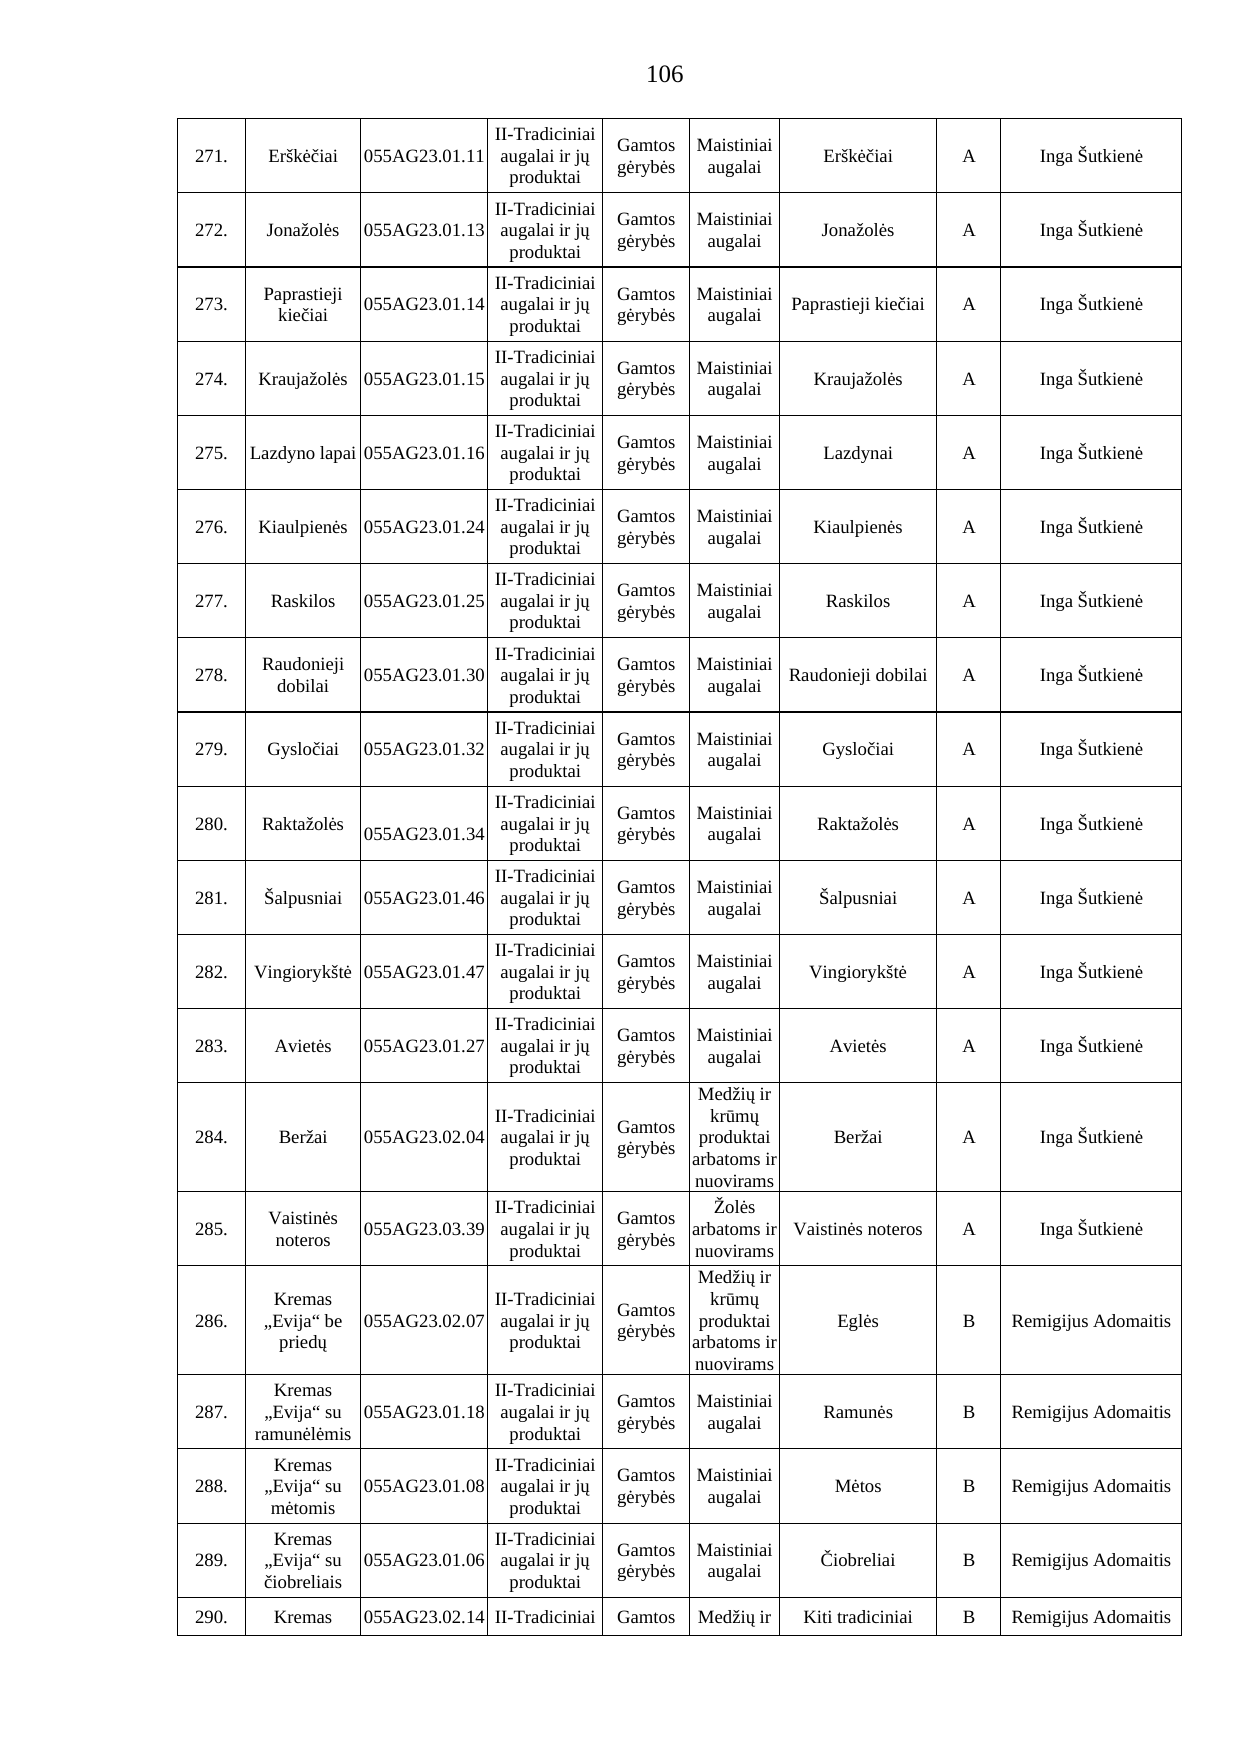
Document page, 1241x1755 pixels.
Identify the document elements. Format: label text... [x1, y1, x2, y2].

table_cell Maistiniai augalai [690, 342, 779, 415]
table_cell 276. [178, 490, 245, 563]
table_cell Inga Šutkienė [1001, 193, 1181, 266]
table_cell Šalpusniai [246, 861, 360, 934]
table_cell Erškėčiai [246, 119, 360, 192]
table_cell A [937, 638, 1000, 711]
table_cell Raudonieji dobilai [780, 638, 936, 711]
table_cell Beržai [246, 1083, 360, 1191]
table_cell A [937, 1083, 1000, 1191]
table_cell 279. [178, 713, 245, 786]
table_cell Kremas „Evija“ su mėtomis [246, 1449, 360, 1522]
table_cell Gamtos gėrybės [603, 1009, 689, 1082]
table_cell Inga Šutkienė [1001, 342, 1181, 415]
table_cell 284. [178, 1083, 245, 1191]
table_cell B [937, 1266, 1000, 1374]
table_cell 055AG23.01.32 [361, 713, 487, 786]
table_cell Erškėčiai [780, 119, 936, 192]
table_cell Remigijus Adomaitis [1001, 1524, 1181, 1597]
table_cell Mėtos [780, 1449, 936, 1522]
table_cell A [937, 342, 1000, 415]
table_cell Žolės arbatoms ir nuovirams [690, 1192, 779, 1265]
table_cell II-Tradiciniai augalai ir jų produktai [488, 193, 602, 266]
table_cell 287. [178, 1375, 245, 1448]
table_cell Remigijus Adomaitis [1001, 1598, 1181, 1635]
table_cell Maistiniai augalai [690, 564, 779, 637]
table_cell Inga Šutkienė [1001, 1083, 1181, 1191]
table_cell Gamtos gėrybės [603, 1266, 689, 1374]
table_cell 273. [178, 268, 245, 341]
table_cell II-Tradiciniai augalai ir jų produktai [488, 1375, 602, 1448]
table_cell II-Tradiciniai augalai ir jų produktai [488, 490, 602, 563]
table_cell Gamtos gėrybės [603, 193, 689, 266]
table_cell Kiti tradiciniai [780, 1598, 936, 1635]
table_cell Gamtos gėrybės [603, 787, 689, 860]
table_cell A [937, 713, 1000, 786]
table_cell Šalpusniai [780, 861, 936, 934]
table_cell A [937, 416, 1000, 489]
table_cell 055AG23.01.27 [361, 1009, 487, 1082]
table_cell 275. [178, 416, 245, 489]
table_cell II-Tradiciniai augalai ir jų produktai [488, 861, 602, 934]
table_cell Maistiniai augalai [690, 861, 779, 934]
table_cell Remigijus Adomaitis [1001, 1375, 1181, 1448]
table_cell Gamtos gėrybės [603, 1192, 689, 1265]
table_cell Vaistinės noteros [246, 1192, 360, 1265]
table_cell 055AG23.01.15 [361, 342, 487, 415]
table_cell 055AG23.01.16 [361, 416, 487, 489]
table_cell Kraujažolės [780, 342, 936, 415]
table_cell Gamtos gėrybės [603, 342, 689, 415]
table_cell Raktažolės [246, 787, 360, 860]
table_cell Čiobreliai [780, 1524, 936, 1597]
table_cell 055AG23.01.47 [361, 935, 487, 1008]
table_cell II-Tradiciniai augalai ir jų produktai [488, 1009, 602, 1082]
table_cell Gamtos gėrybės [603, 1524, 689, 1597]
table_cell Medžių ir [690, 1598, 779, 1635]
table_cell Inga Šutkienė [1001, 564, 1181, 637]
table_cell 282. [178, 935, 245, 1008]
table_cell 055AG23.01.25 [361, 564, 487, 637]
table_cell Inga Šutkienė [1001, 268, 1181, 341]
table_cell 290. [178, 1598, 245, 1635]
table_cell Maistiniai augalai [690, 638, 779, 711]
table_cell B [937, 1598, 1000, 1635]
table_cell II-Tradiciniai augalai ir jų produktai [488, 1524, 602, 1597]
table_cell 055AG23.01.46 [361, 861, 487, 934]
table_cell 055AG23.01.06 [361, 1524, 487, 1597]
table_cell Inga Šutkienė [1001, 416, 1181, 489]
table_cell II-Tradiciniai augalai ir jų produktai [488, 713, 602, 786]
table_cell Lazdyno lapai [246, 416, 360, 489]
table_cell Maistiniai augalai [690, 490, 779, 563]
table_cell Inga Šutkienė [1001, 638, 1181, 711]
table_cell Gamtos gėrybės [603, 268, 689, 341]
table_cell 055AG23.01.24 [361, 490, 487, 563]
table_cell Avietės [246, 1009, 360, 1082]
table_cell Jonažolės [246, 193, 360, 266]
table_cell 281. [178, 861, 245, 934]
table_cell Raktažolės [780, 787, 936, 860]
table_cell II-Tradiciniai augalai ir jų produktai [488, 1449, 602, 1522]
table_cell II-Tradiciniai [488, 1598, 602, 1635]
table_cell Kiaulpienės [780, 490, 936, 563]
table_cell II-Tradiciniai augalai ir jų produktai [488, 342, 602, 415]
table_cell Gamtos gėrybės [603, 713, 689, 786]
table_cell 286. [178, 1266, 245, 1374]
table_cell Gamtos gėrybės [603, 638, 689, 711]
table_cell Inga Šutkienė [1001, 1192, 1181, 1265]
table_cell A [937, 490, 1000, 563]
table_cell Maistiniai augalai [690, 1009, 779, 1082]
table_cell B [937, 1375, 1000, 1448]
table_cell Remigijus Adomaitis [1001, 1266, 1181, 1374]
table_cell 288. [178, 1449, 245, 1522]
table_cell Kremas „Evija“ su čiobreliais [246, 1524, 360, 1597]
table_cell Maistiniai augalai [690, 1449, 779, 1522]
table_cell Gamtos [603, 1598, 689, 1635]
table_cell 055AG23.03.39 [361, 1192, 487, 1265]
table_cell Maistiniai augalai [690, 1524, 779, 1597]
table_cell Maistiniai augalai [690, 119, 779, 192]
table_cell 289. [178, 1524, 245, 1597]
table_cell Maistiniai augalai [690, 713, 779, 786]
table_cell 277. [178, 564, 245, 637]
table_cell II-Tradiciniai augalai ir jų produktai [488, 564, 602, 637]
table_cell Maistiniai augalai [690, 416, 779, 489]
table_cell Vingiorykštė [246, 935, 360, 1008]
table_cell Gamtos gėrybės [603, 490, 689, 563]
table_cell II-Tradiciniai augalai ir jų produktai [488, 119, 602, 192]
table_cell Inga Šutkienė [1001, 713, 1181, 786]
table_cell Raskilos [246, 564, 360, 637]
table_cell Gamtos gėrybės [603, 935, 689, 1008]
table_cell Kremas „Evija“ su ramunėlėmis [246, 1375, 360, 1448]
table_cell Ramunės [780, 1375, 936, 1448]
table_cell II-Tradiciniai augalai ir jų produktai [488, 416, 602, 489]
table_cell Raudonieji dobilai [246, 638, 360, 711]
table_cell 271. [178, 119, 245, 192]
table_cell Gysločiai [780, 713, 936, 786]
table_cell 055AG23.01.11 [361, 119, 487, 192]
table_cell 055AG23.01.08 [361, 1449, 487, 1522]
table_cell II-Tradiciniai augalai ir jų produktai [488, 1192, 602, 1265]
table_cell Gamtos gėrybės [603, 119, 689, 192]
table_cell 283. [178, 1009, 245, 1082]
table_cell Avietės [780, 1009, 936, 1082]
table_cell A [937, 268, 1000, 341]
table_cell II-Tradiciniai augalai ir jų produktai [488, 935, 602, 1008]
table_cell Gamtos gėrybės [603, 1375, 689, 1448]
table_cell Maistiniai augalai [690, 1375, 779, 1448]
table_cell II-Tradiciniai augalai ir jų produktai [488, 638, 602, 711]
table_cell Gamtos gėrybės [603, 1449, 689, 1522]
table_cell 055AG23.01.14 [361, 268, 487, 341]
table_cell Jonažolės [780, 193, 936, 266]
table_cell 055AG23.02.07 [361, 1266, 487, 1374]
table_cell A [937, 564, 1000, 637]
table_cell Inga Šutkienė [1001, 1009, 1181, 1082]
table_cell Remigijus Adomaitis [1001, 1449, 1181, 1522]
table_cell Kiaulpienės [246, 490, 360, 563]
table_cell Gamtos gėrybės [603, 861, 689, 934]
table_cell Medžių ir krūmų produktai arbatoms ir nuovirams [690, 1083, 779, 1191]
table_cell Gamtos gėrybės [603, 1083, 689, 1191]
table_cell A [937, 861, 1000, 934]
table_cell Kraujažolės [246, 342, 360, 415]
table_cell 285. [178, 1192, 245, 1265]
table_cell Raskilos [780, 564, 936, 637]
table_cell B [937, 1449, 1000, 1522]
table_cell Lazdynai [780, 416, 936, 489]
table_cell II-Tradiciniai augalai ir jų produktai [488, 1083, 602, 1191]
table_cell Maistiniai augalai [690, 268, 779, 341]
table_cell 274. [178, 342, 245, 415]
table_cell B [937, 1524, 1000, 1597]
table_cell 055AG23.01.30 [361, 638, 487, 711]
table_cell Maistiniai augalai [690, 787, 779, 860]
table_cell Gysločiai [246, 713, 360, 786]
table_cell Inga Šutkienė [1001, 935, 1181, 1008]
table_cell A [937, 1009, 1000, 1082]
table_cell Inga Šutkienė [1001, 861, 1181, 934]
table_cell Inga Šutkienė [1001, 787, 1181, 860]
table_cell 055AG23.01.34 [361, 787, 487, 860]
table_cell 280. [178, 787, 245, 860]
table_cell A [937, 935, 1000, 1008]
table_cell Maistiniai augalai [690, 193, 779, 266]
table_cell Vaistinės noteros [780, 1192, 936, 1265]
table_cell II-Tradiciniai augalai ir jų produktai [488, 1266, 602, 1374]
table_cell Inga Šutkienė [1001, 490, 1181, 563]
table_cell Gamtos gėrybės [603, 416, 689, 489]
table_cell Paprastieji kiečiai [246, 268, 360, 341]
table_cell A [937, 1192, 1000, 1265]
table_cell II-Tradiciniai augalai ir jų produktai [488, 787, 602, 860]
table_cell 055AG23.02.14 [361, 1598, 487, 1635]
table_cell II-Tradiciniai augalai ir jų produktai [488, 268, 602, 341]
table_cell Medžių ir krūmų produktai arbatoms ir nuovirams [690, 1266, 779, 1374]
table_cell Vingiorykštė [780, 935, 936, 1008]
table_cell Paprastieji kiečiai [780, 268, 936, 341]
table_cell Kremas [246, 1598, 360, 1635]
table_cell 278. [178, 638, 245, 711]
table_cell Beržai [780, 1083, 936, 1191]
table_cell 055AG23.01.18 [361, 1375, 487, 1448]
table_cell Maistiniai augalai [690, 935, 779, 1008]
table_cell A [937, 119, 1000, 192]
table_cell Gamtos gėrybės [603, 564, 689, 637]
table_cell Eglės [780, 1266, 936, 1374]
table_cell A [937, 193, 1000, 266]
table_cell 055AG23.02.04 [361, 1083, 487, 1191]
table_cell Kremas „Evija“ be priedų [246, 1266, 360, 1374]
table_cell Inga Šutkienė [1001, 119, 1181, 192]
table_cell A [937, 787, 1000, 860]
table_cell 055AG23.01.13 [361, 193, 487, 266]
table_cell 272. [178, 193, 245, 266]
